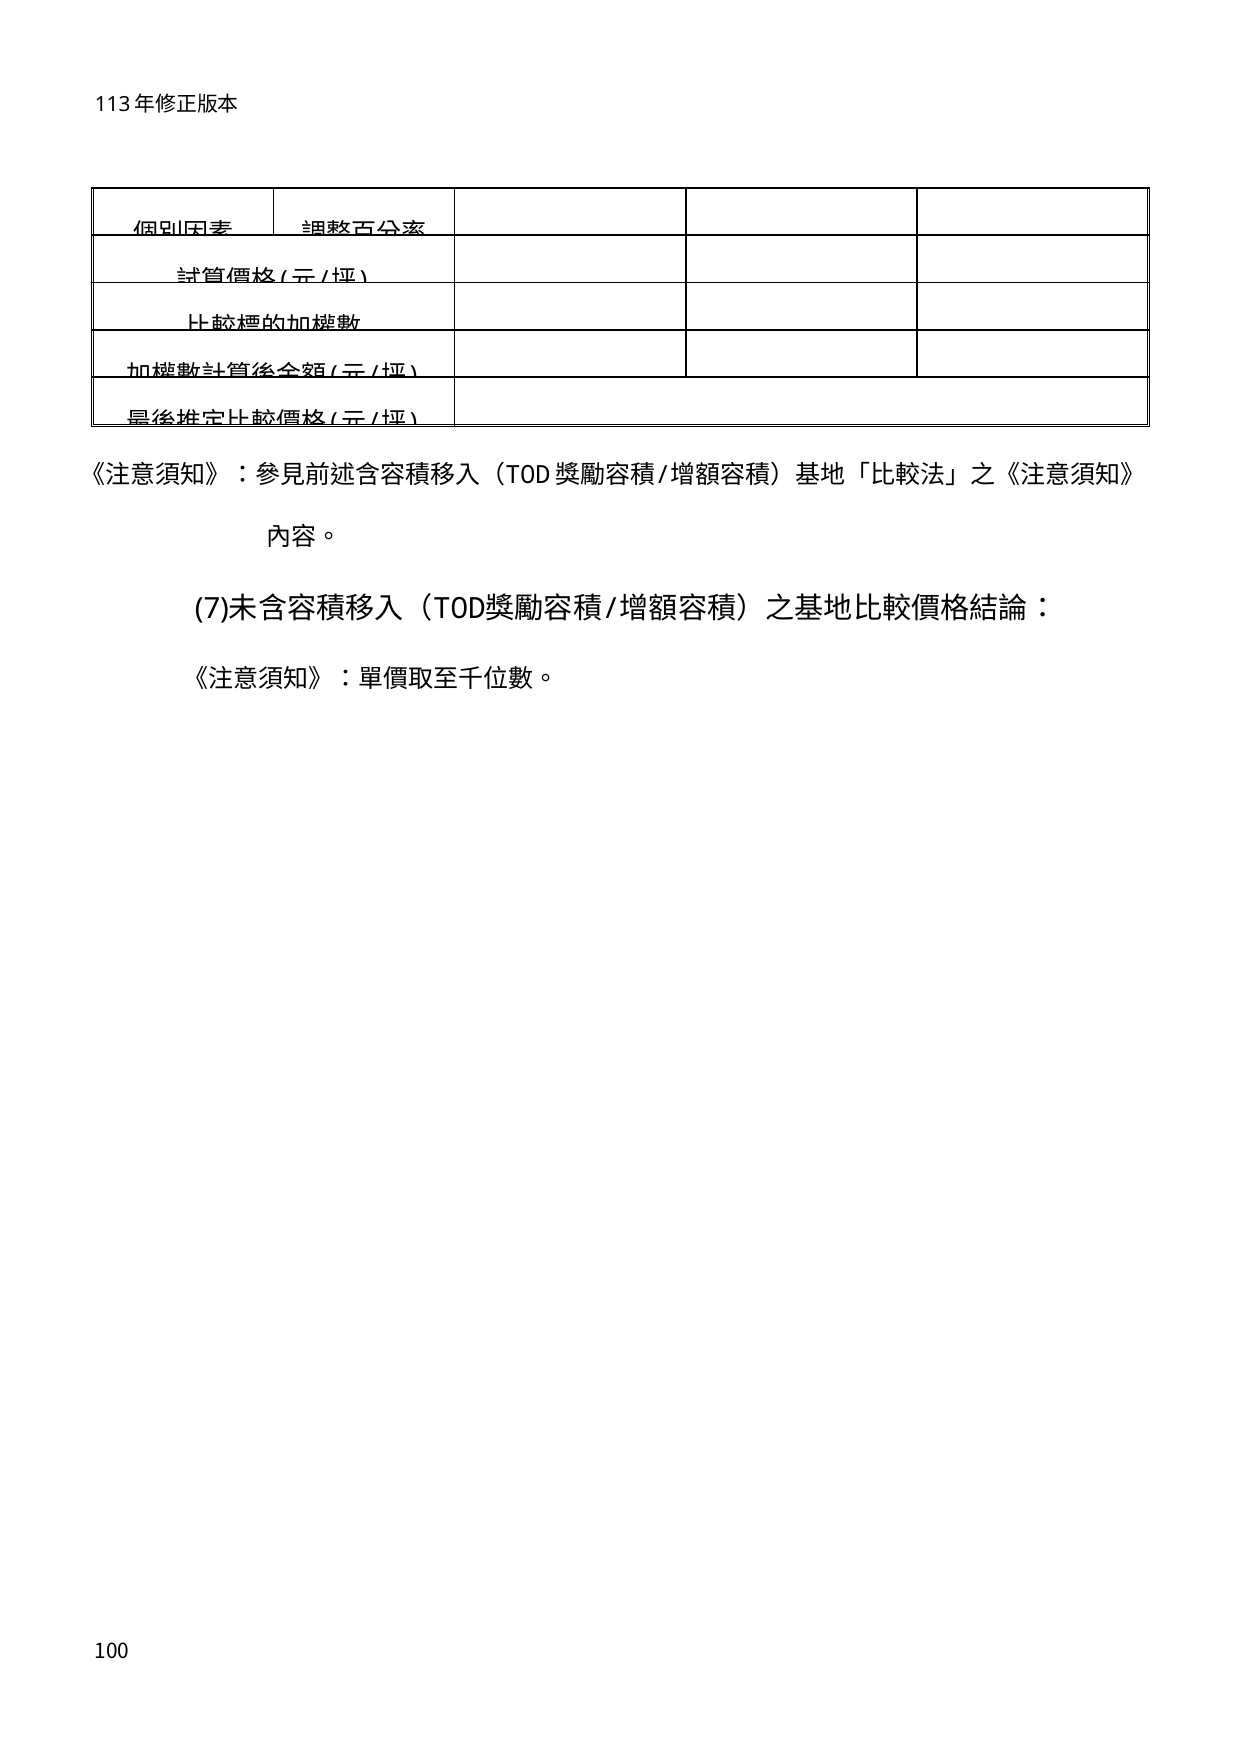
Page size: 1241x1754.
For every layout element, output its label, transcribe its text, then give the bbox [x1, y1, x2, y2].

table_cell 調整百分率 [274, 189, 454, 234]
table_cell [455, 331, 685, 376]
list 未含容積移入（TOD獎勵容積/增額容積）之基地比較價格結論： [194, 564, 1146, 627]
text 《注意須知》：參見前述含容積移入（TOD獎勵容積/增額容積）基地「比較法」之《注意須知》內容。 [80, 431, 1146, 556]
text 《注意須知》：單價取至千位數。 [183, 635, 1146, 697]
table_cell [687, 331, 916, 376]
table_cell 比較標的加權數 [94, 283, 454, 329]
table_cell 加權數計算後金額(元/坪) [94, 331, 454, 376]
table_cell [918, 189, 1147, 234]
table_cell 試算價格(元/坪) [94, 236, 454, 282]
table_cell [455, 378, 1147, 423]
table_cell [687, 236, 916, 282]
table_cell 個別因素 [94, 189, 273, 234]
table_cell [687, 189, 916, 234]
table_cell [918, 331, 1147, 376]
table_cell 最後推定比較價格(元/坪) [94, 378, 454, 423]
table_cell [455, 236, 685, 282]
table_cell [455, 189, 685, 234]
table_cell [918, 236, 1147, 282]
table_cell [455, 283, 685, 329]
table_cell [687, 283, 916, 329]
table_cell [918, 283, 1147, 329]
